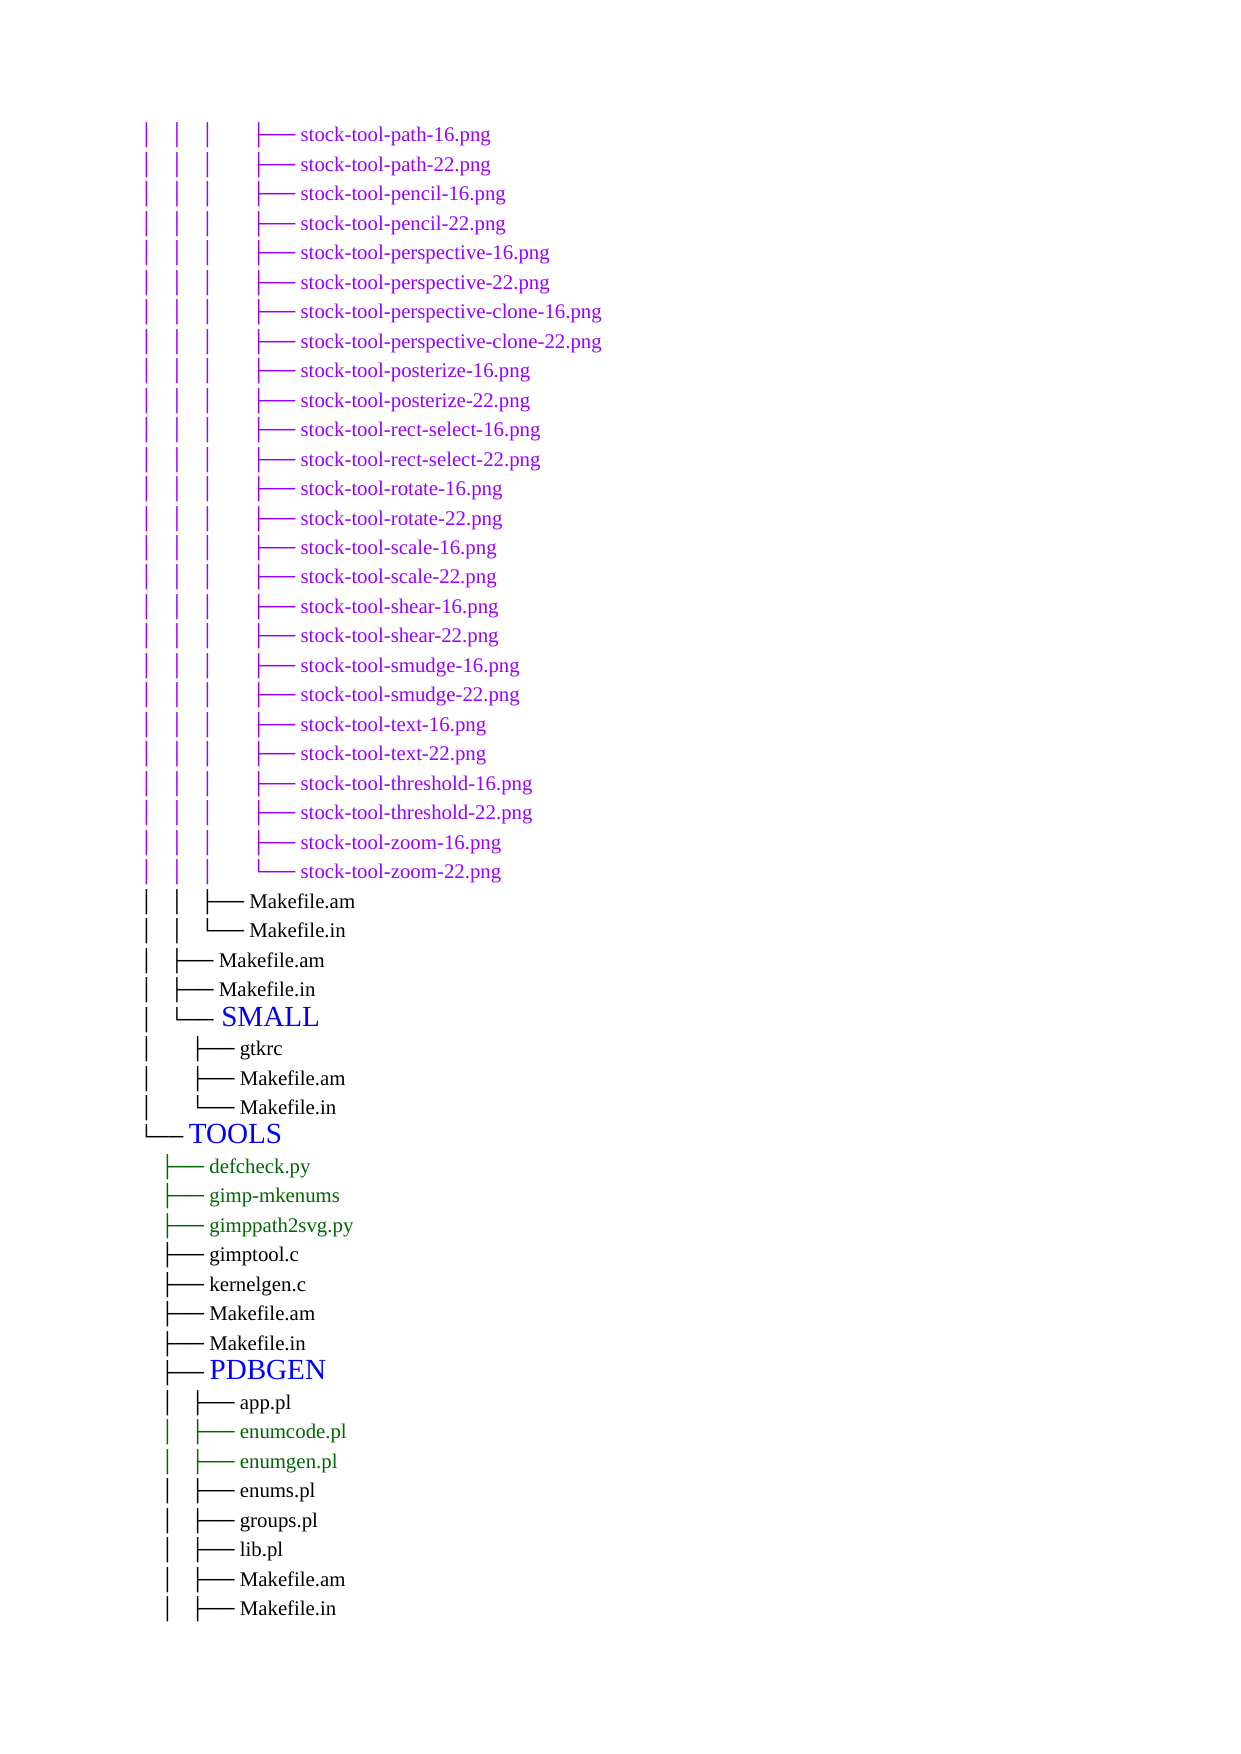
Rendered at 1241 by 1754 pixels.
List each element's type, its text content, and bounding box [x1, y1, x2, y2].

text │ │ │ ├── stock-tool-path-16.png [118, 118, 1122, 148]
text ├── gimp-mkenums [118, 1179, 1122, 1209]
text └── TOOLS [118, 1120, 1122, 1150]
text │ │ │ ├── stock-tool-scale-16.png [118, 531, 1122, 560]
text │ │ │ ├── stock-tool-rotate-22.png [118, 501, 1122, 531]
text │ │ │ ├── stock-tool-posterize-16.png [118, 354, 1122, 383]
text ├── defcheck.py [118, 1150, 1122, 1179]
text │ ├── enums.pl [118, 1474, 1122, 1504]
text │ │ │ ├── stock-tool-pencil-16.png [118, 177, 1122, 207]
text │ │ │ ├── stock-tool-rect-select-22.png [118, 442, 1122, 472]
text │ │ │ ├── stock-tool-perspective-clone-22.png [118, 324, 1122, 354]
text ├── kernelgen.c [118, 1268, 1122, 1297]
text │ │ │ └── stock-tool-zoom-22.png [118, 855, 1122, 884]
text │ │ │ ├── stock-tool-posterize-22.png [118, 383, 1122, 413]
text │ ├── Makefile.am [118, 1061, 1122, 1091]
text │ │ │ ├── stock-tool-text-22.png [118, 737, 1122, 767]
text │ │ │ ├── stock-tool-zoom-16.png [118, 826, 1122, 855]
text │ └── Makefile.in [118, 1091, 1122, 1120]
text │ ├── groups.pl [118, 1504, 1122, 1533]
text │ ├── app.pl [118, 1386, 1122, 1415]
text │ │ │ ├── stock-tool-path-22.png [118, 148, 1122, 177]
text │ │ ├── Makefile.am [118, 884, 1122, 914]
text ├── Makefile.in [118, 1327, 1122, 1356]
text │ ├── Makefile.am [118, 943, 1122, 973]
text │ ├── gtkrc [118, 1032, 1122, 1061]
text │ │ │ ├── stock-tool-threshold-22.png [118, 796, 1122, 826]
text │ │ │ ├── stock-tool-shear-22.png [118, 619, 1122, 649]
text │ ├── lib.pl [118, 1533, 1122, 1563]
text │ │ │ ├── stock-tool-rect-select-16.png [118, 413, 1122, 442]
text │ │ │ ├── stock-tool-pencil-22.png [118, 207, 1122, 236]
text ├── PDBGEN [118, 1356, 1122, 1386]
text ├── Makefile.am [118, 1297, 1122, 1327]
text │ ├── Makefile.in [118, 973, 1122, 1002]
text │ │ │ ├── stock-tool-text-16.png [118, 708, 1122, 737]
text │ │ │ ├── stock-tool-perspective-16.png [118, 236, 1122, 266]
text │ │ │ ├── stock-tool-shear-16.png [118, 590, 1122, 619]
text │ │ │ ├── stock-tool-scale-22.png [118, 560, 1122, 590]
text │ │ │ ├── stock-tool-smudge-16.png [118, 649, 1122, 678]
text ├── gimptool.c [118, 1238, 1122, 1268]
text │ │ └── Makefile.in [118, 914, 1122, 943]
text │ │ │ ├── stock-tool-rotate-16.png [118, 472, 1122, 501]
text │ │ │ ├── stock-tool-perspective-clone-16.png [118, 295, 1122, 324]
text │ │ │ ├── stock-tool-smudge-22.png [118, 678, 1122, 708]
text │ ├── Makefile.in [118, 1592, 1122, 1622]
text ├── gimppath2svg.py [118, 1209, 1122, 1238]
text │ └── SMALL [118, 1002, 1122, 1032]
text │ ├── Makefile.am [118, 1563, 1122, 1592]
text │ │ │ ├── stock-tool-threshold-16.png [118, 767, 1122, 796]
text │ ├── enumcode.pl [118, 1415, 1122, 1445]
text │ ├── enumgen.pl [118, 1445, 1122, 1474]
text │ │ │ ├── stock-tool-perspective-22.png [118, 266, 1122, 295]
